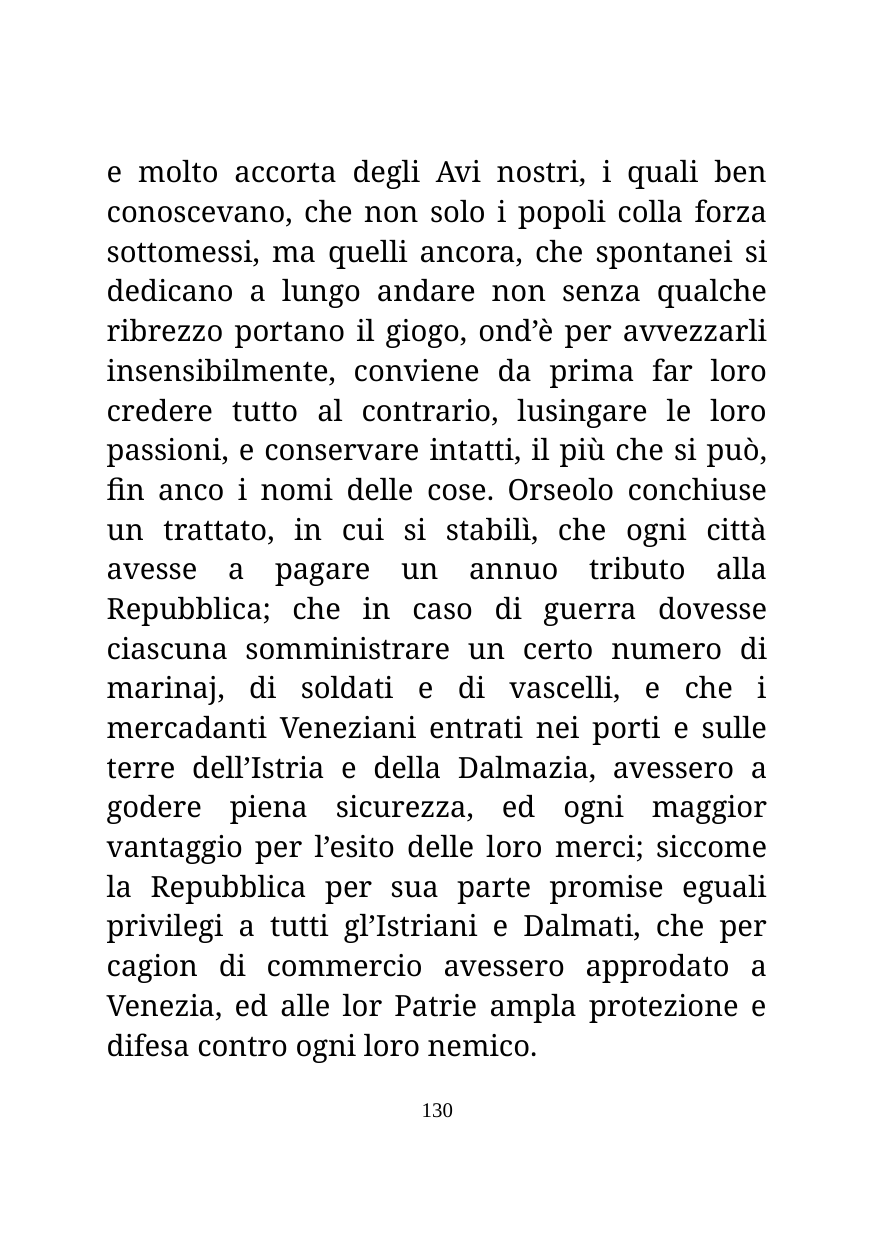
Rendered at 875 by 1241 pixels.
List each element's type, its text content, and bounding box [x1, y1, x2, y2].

text e molto accorta degli Avi nostri, i quali ben conoscevano, che non solo i popoli colla forza sottomessi, ma quelli ancora, che spontanei si dedicano a lungo andare non senza qualche ribrezzo portano il giogo, ond’è per avvezzarli insensibilmente, conviene da prima far loro credere tutto al contrario, lusingare le loro passioni, e conservare intatti, il più che si può, fin anco i nomi delle cose. Orseolo conchiuse un trattato, in cui si stabilì, che ogni città avesse a pagare un annuo tributo alla Repubblica; che in caso di guerra dovesse ciascuna somministrare un certo numero di marinaj, di soldati e di vascelli, e che i mercadanti Veneziani entrati nei porti e sulle terre dell’Istria e della Dalmazia, avessero a godere piena sicurezza, ed ogni maggior vantaggio per l’esito delle loro merci; siccome la Repubblica per sua parte promise eguali privilegi a tutti gl’Istriani e Dalmati, che per cagion di commercio avessero approdato a Venezia, ed alle lor Patrie ampla protezione e difesa contro ogni loro nemico. [106, 152, 768, 1064]
